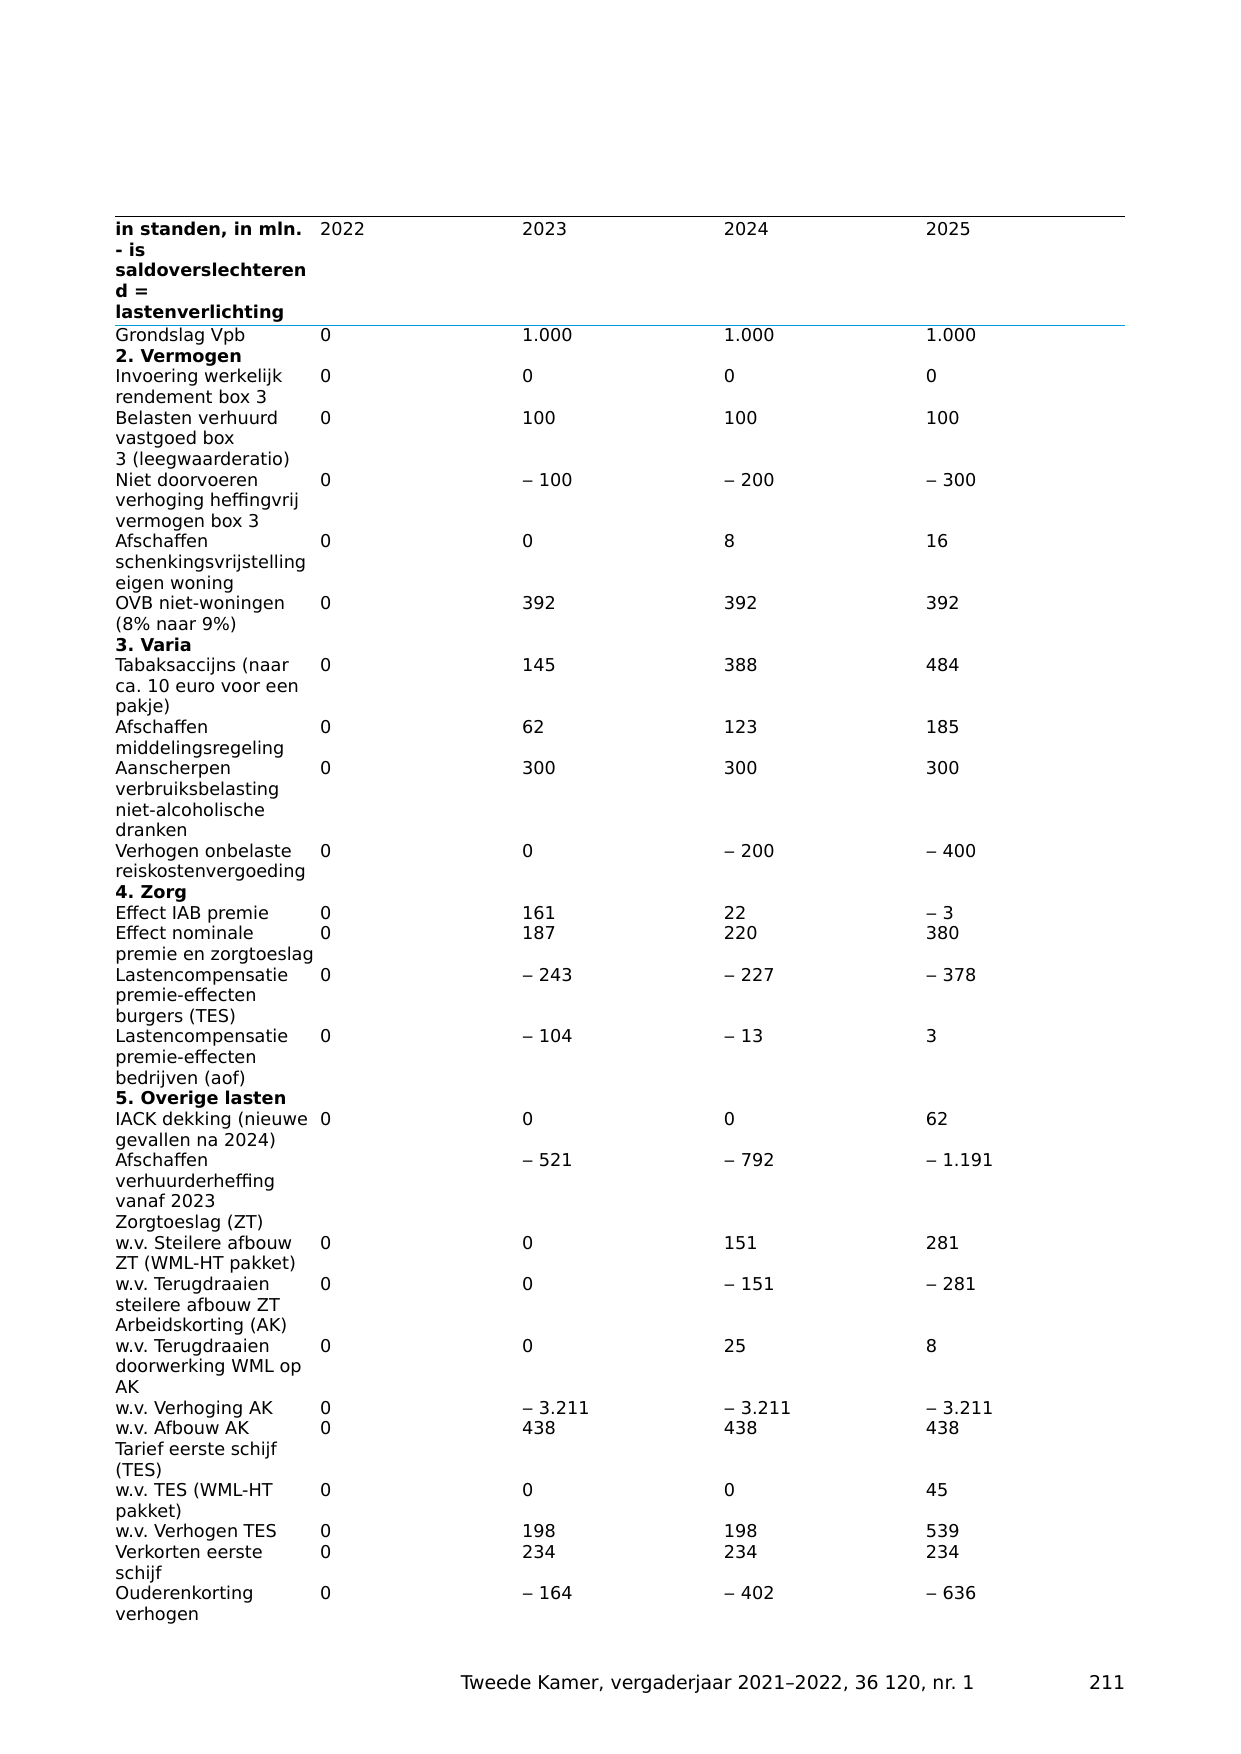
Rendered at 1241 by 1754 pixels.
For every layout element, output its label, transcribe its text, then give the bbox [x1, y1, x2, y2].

table_cell 0 [519, 531, 721, 593]
table_cell 0 [317, 1336, 519, 1398]
table_cell ‒ 636 [923, 1583, 1125, 1624]
table_cell Grondslag Vpb [115, 326, 317, 346]
table_cell 380 [923, 923, 1125, 964]
table_cell 0 [317, 841, 519, 882]
table_cell w.v. Steilere afbouw ZT (WML-HT pakket) [115, 1233, 317, 1274]
table_cell [519, 346, 721, 366]
table_cell w.v. Terugdraaien steilere afbouw ZT [115, 1274, 317, 1315]
table_cell 0 [721, 1480, 923, 1521]
table_cell 392 [519, 593, 721, 634]
table_cell [923, 1088, 1125, 1109]
table_cell 8 [923, 1336, 1125, 1398]
table_cell Belasten verhuurd vastgoed box 3 (leegwaarderatio) [115, 408, 317, 469]
table_cell 0 [317, 1480, 519, 1521]
table_cell Afschaffen schenkingsvrijstelling eigen woning [115, 531, 317, 593]
table_cell 234 [721, 1542, 923, 1583]
table_cell 300 [519, 758, 721, 841]
table_cell Tarief eerste schijf (TES) [115, 1439, 317, 1480]
table_cell 2. Vermogen [115, 346, 317, 366]
table_cell 2022 [317, 217, 519, 325]
table_cell 0 [923, 366, 1125, 408]
table_cell ‒ 1.191 [923, 1150, 1125, 1212]
table_cell Ouderenkorting verhogen [115, 1583, 317, 1624]
table_cell 0 [317, 655, 519, 717]
table_cell 484 [923, 655, 1125, 717]
table_cell 198 [519, 1521, 721, 1542]
table_cell 438 [923, 1418, 1125, 1439]
table_cell 0 [519, 1274, 721, 1315]
table_cell 281 [923, 1233, 1125, 1274]
table_cell 0 [317, 1583, 519, 1624]
table_cell ‒ 402 [721, 1583, 923, 1624]
table_cell 0 [519, 1480, 721, 1521]
table_cell 185 [923, 717, 1125, 758]
table_cell 198 [721, 1521, 923, 1542]
table_cell ‒ 243 [519, 965, 721, 1026]
table_cell ‒ 521 [519, 1150, 721, 1212]
table_cell 0 [519, 1233, 721, 1274]
table_cell 100 [721, 408, 923, 469]
table_cell 62 [923, 1109, 1125, 1150]
table_cell 0 [519, 1109, 721, 1150]
table_cell 0 [519, 1336, 721, 1398]
table_cell [519, 882, 721, 903]
table_cell Effect IAB premie [115, 903, 317, 923]
table_cell 0 [317, 965, 519, 1026]
table_cell [519, 1315, 721, 1336]
table_cell ‒ 151 [721, 1274, 923, 1315]
table_cell 161 [519, 903, 721, 923]
table_cell 0 [317, 470, 519, 531]
table_cell [721, 635, 923, 655]
table_cell 2025 [923, 217, 1125, 325]
table_cell ‒ 281 [923, 1274, 1125, 1315]
table_cell 1.000 [721, 326, 923, 346]
table_cell 100 [923, 408, 1125, 469]
table_cell 0 [721, 366, 923, 408]
table_cell 3 [923, 1026, 1125, 1088]
table_cell [317, 1212, 519, 1233]
table_cell 0 [317, 408, 519, 469]
table_cell ‒ 378 [923, 965, 1125, 1026]
table_cell 0 [317, 758, 519, 841]
table_header Tabel 107 Maatregelen coalitieakkoord in inkomstenkader [115, 191, 1125, 216]
table_cell ‒ 3 [923, 903, 1125, 923]
table_cell [923, 882, 1125, 903]
table_cell 0 [317, 923, 519, 964]
table_cell 438 [519, 1418, 721, 1439]
table_cell 392 [923, 593, 1125, 634]
table_cell Invoering werkelijk rendement box 3 [115, 366, 317, 408]
table_cell 4. Zorg [115, 882, 317, 903]
table_cell 0 [317, 717, 519, 758]
table_cell [923, 1439, 1125, 1480]
table_cell Verhogen onbelaste reiskostenvergoeding [115, 841, 317, 882]
table_cell 0 [317, 1026, 519, 1088]
table_cell [519, 1212, 721, 1233]
table_cell ‒ 200 [721, 841, 923, 882]
table_cell Verkorten eerste schijf [115, 1542, 317, 1583]
table_cell 0 [317, 1233, 519, 1274]
table_cell [721, 1315, 923, 1336]
table_cell 45 [923, 1480, 1125, 1521]
table_cell 234 [519, 1542, 721, 1583]
table_cell 1.000 [519, 326, 721, 346]
table_cell [519, 1088, 721, 1109]
table_cell Aanscherpen verbruiksbelasting niet-alcoholische dranken [115, 758, 317, 841]
table_cell Effect nominale premie en zorgtoeslag [115, 923, 317, 964]
table_cell [317, 635, 519, 655]
table_cell Lastencompensatie premie-effecten bedrijven (aof) [115, 1026, 317, 1088]
table_cell 388 [721, 655, 923, 717]
table_cell [923, 1212, 1125, 1233]
table_cell ‒ 400 [923, 841, 1125, 882]
table_cell 234 [923, 1542, 1125, 1583]
table_cell 300 [923, 758, 1125, 841]
table_cell w.v. TES (WML-HT pakket) [115, 1480, 317, 1521]
table_cell 2023 [519, 217, 721, 325]
table_cell 2024 [721, 217, 923, 325]
table_cell 0 [721, 1109, 923, 1150]
table_cell 187 [519, 923, 721, 964]
table_cell [721, 1212, 923, 1233]
table_cell ‒ 227 [721, 965, 923, 1026]
table_cell 539 [923, 1521, 1125, 1542]
table_cell 0 [317, 593, 519, 634]
table_cell w.v. Verhoging AK [115, 1398, 317, 1418]
table_cell 0 [317, 1109, 519, 1150]
table_cell [317, 1439, 519, 1480]
table_cell ‒ 3.211 [519, 1398, 721, 1418]
table_cell 22 [721, 903, 923, 923]
table_cell 0 [317, 531, 519, 593]
table_cell ‒ 3.211 [721, 1398, 923, 1418]
table_cell ‒ 200 [721, 470, 923, 531]
table_cell 62 [519, 717, 721, 758]
table_cell w.v. Terugdraaien doorwerking WML op AK [115, 1336, 317, 1398]
table_cell 392 [721, 593, 923, 634]
table_cell [317, 1088, 519, 1109]
table_cell 0 [317, 1418, 519, 1439]
table_cell [923, 635, 1125, 655]
table_cell 0 [317, 1521, 519, 1542]
table_cell 1.000 [923, 326, 1125, 346]
table_cell ‒ 13 [721, 1026, 923, 1088]
table_cell ‒ 100 [519, 470, 721, 531]
table_cell [317, 346, 519, 366]
table_cell Zorgtoeslag (ZT) [115, 1212, 317, 1233]
table_cell 16 [923, 531, 1125, 593]
table_cell 0 [519, 366, 721, 408]
table_cell w.v. Verhogen TES [115, 1521, 317, 1542]
table_cell ‒ 792 [721, 1150, 923, 1212]
table_cell Tabaksaccijns (naar ca. 10 euro voor een pakje) [115, 655, 317, 717]
table_cell [721, 1439, 923, 1480]
table_cell 0 [317, 903, 519, 923]
table_cell 438 [721, 1418, 923, 1439]
table_cell 0 [317, 1398, 519, 1418]
table_cell Afschaffen verhuurderheffing vanaf 2023 [115, 1150, 317, 1212]
table_cell 220 [721, 923, 923, 964]
table_cell [721, 882, 923, 903]
table_cell Lastencompensatie premie-effecten burgers (TES) [115, 965, 317, 1026]
table_cell 0 [519, 841, 721, 882]
table_cell 145 [519, 655, 721, 717]
table_cell ‒ 104 [519, 1026, 721, 1088]
table_cell 123 [721, 717, 923, 758]
table_cell [317, 1315, 519, 1336]
table_cell ‒ 164 [519, 1583, 721, 1624]
table_cell [923, 346, 1125, 366]
table_cell 0 [317, 326, 519, 346]
table_cell Niet doorvoeren verhoging heffingvrij vermogen box 3 [115, 470, 317, 531]
table_cell 0 [317, 1542, 519, 1583]
table_cell IACK dekking (nieuwe gevallen na 2024) [115, 1109, 317, 1150]
table_cell 151 [721, 1233, 923, 1274]
table_cell [317, 1150, 519, 1212]
table_cell ‒ 300 [923, 470, 1125, 531]
table_cell Afschaffen middelingsregeling [115, 717, 317, 758]
table_cell ‒ 3.211 [923, 1398, 1125, 1418]
table_cell 300 [721, 758, 923, 841]
table_cell 0 [317, 1274, 519, 1315]
table_cell 5. Overige lasten [115, 1088, 317, 1109]
table_cell [317, 882, 519, 903]
table_cell in standen, in mln. - is saldoverslechterend = lastenverlichting [115, 217, 317, 325]
table_cell [519, 635, 721, 655]
table_cell [519, 1439, 721, 1480]
table_cell [923, 1315, 1125, 1336]
table_cell 8 [721, 531, 923, 593]
table_cell 25 [721, 1336, 923, 1398]
table_cell [721, 1088, 923, 1109]
table_cell 100 [519, 408, 721, 469]
table_cell OVB niet-woningen (8% naar 9%) [115, 593, 317, 634]
table_cell [721, 346, 923, 366]
table_cell w.v. Afbouw AK [115, 1418, 317, 1439]
table_cell 3. Varia [115, 635, 317, 655]
table_cell 0 [317, 366, 519, 408]
table_cell Arbeidskorting (AK) [115, 1315, 317, 1336]
